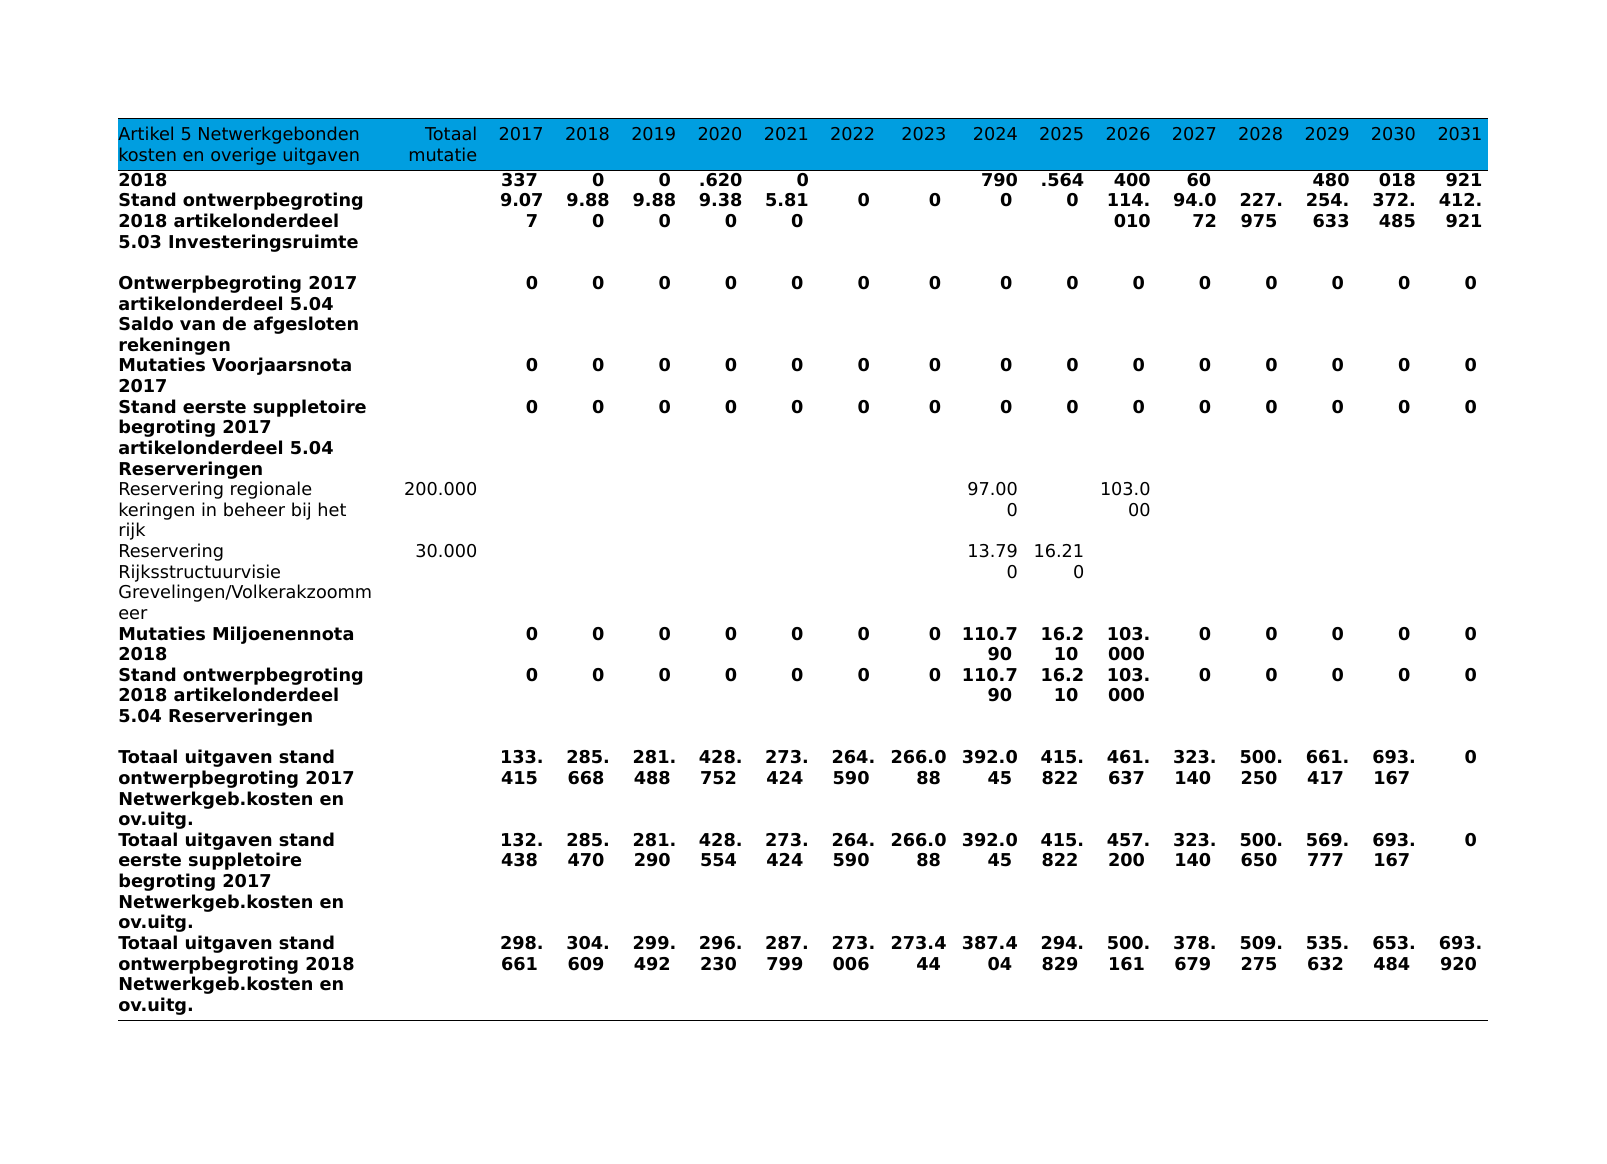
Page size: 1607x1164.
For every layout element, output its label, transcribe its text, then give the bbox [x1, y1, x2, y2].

table_cell [549, 541, 616, 623]
table_cell 0 [1355, 355, 1422, 397]
table_cell [815, 727, 881, 747]
table_cell [377, 252, 483, 273]
table_cell 0 [682, 624, 748, 665]
table_cell [616, 252, 682, 273]
table_cell 0 [1090, 273, 1156, 355]
table_cell [118, 252, 377, 273]
table_cell Mutaties Voorjaarsnota 2017 [118, 355, 377, 397]
table_cell .620 [682, 171, 748, 190]
table_cell 285.470 [549, 830, 616, 933]
table_cell 0 [1422, 624, 1488, 665]
table_cell 372.485 [1355, 190, 1422, 252]
table_cell 790 [952, 171, 1023, 190]
table_cell 0 [616, 397, 682, 479]
table_cell [1024, 479, 1090, 541]
table_cell 0 [815, 397, 881, 479]
table_cell [881, 727, 952, 747]
table_cell [815, 252, 881, 273]
table_cell Totaal uitgaven stand eerste suppletoire begroting 2017 Netwerkgeb.kosten en ov.uitg. [118, 830, 377, 933]
table_cell 0 [1223, 624, 1289, 665]
table_cell 693.167 [1355, 747, 1422, 830]
table_cell 133.415 [483, 747, 549, 830]
table_cell 0 [549, 355, 616, 397]
table_cell [1156, 252, 1222, 273]
table_cell 9.880 [616, 190, 682, 252]
table_cell 0 [815, 190, 881, 252]
table_cell 415.822 [1024, 830, 1090, 933]
table_cell 0 [1289, 665, 1355, 727]
table_cell Stand eerste suppletoire begroting 2017 artikelonderdeel 5.04 Reserveringen [118, 397, 377, 479]
table_cell [549, 727, 616, 747]
table_cell 0 [952, 355, 1023, 397]
table_cell 0 [815, 665, 881, 727]
table_cell 2018 [118, 171, 377, 190]
table_cell [815, 479, 881, 541]
table_cell 0 [1024, 273, 1090, 355]
table_cell [377, 355, 483, 397]
table_cell [1156, 727, 1222, 747]
table_cell 323.140 [1156, 747, 1222, 830]
table_cell 0 [1422, 273, 1488, 355]
table_cell 296.230 [682, 933, 748, 1020]
table_cell [881, 252, 952, 273]
table_cell 0 [1156, 397, 1222, 479]
table_cell [616, 479, 682, 541]
table_cell 0 [682, 273, 748, 355]
table_cell [682, 479, 748, 541]
table_cell [748, 541, 814, 623]
table_cell 0 [881, 397, 952, 479]
table_cell [1223, 252, 1289, 273]
table_cell 287.799 [748, 933, 814, 1020]
table_cell Reservering regionale keringen in beheer bij het rijk [118, 479, 377, 541]
table_cell [1223, 479, 1289, 541]
table_cell Totaal uitgaven stand ontwerpbegroting 2018 Netwerkgeb.kosten en ov.uitg. [118, 933, 377, 1020]
table_cell [1223, 541, 1289, 623]
table_cell 480 [1289, 171, 1355, 190]
table_cell 0 [881, 190, 952, 252]
table_cell 0 [881, 355, 952, 397]
table_cell 0 [748, 171, 814, 190]
table_cell 0 [1422, 665, 1488, 727]
table_cell 16.210 [1024, 665, 1090, 727]
table_cell 509.275 [1223, 933, 1289, 1020]
table_cell 392.045 [952, 830, 1023, 933]
table_cell 227.975 [1223, 190, 1289, 252]
table_header 2018 [549, 119, 616, 170]
table_cell 0 [1024, 190, 1090, 252]
table_cell 387.404 [952, 933, 1023, 1020]
table_cell [377, 624, 483, 665]
table_cell 0 [549, 665, 616, 727]
table_cell [616, 727, 682, 747]
table_cell [377, 190, 483, 252]
table_cell 412.921 [1422, 190, 1488, 252]
table_cell 0 [1422, 355, 1488, 397]
table_cell 0 [1289, 273, 1355, 355]
table_cell [1422, 727, 1488, 747]
table_cell 0 [682, 397, 748, 479]
table_cell 0 [1090, 355, 1156, 397]
table_cell 921 [1422, 171, 1488, 190]
table_cell [1289, 727, 1355, 747]
table_cell [549, 252, 616, 273]
table_cell 0 [952, 273, 1023, 355]
table_header Totaal mutatie [377, 119, 483, 170]
table_cell 16.210 [1024, 541, 1090, 623]
table_header 2020 [682, 119, 748, 170]
table_cell 661.417 [1289, 747, 1355, 830]
table_cell [377, 933, 483, 1020]
table_cell [1422, 479, 1488, 541]
table_cell 323.140 [1156, 830, 1222, 933]
table_header 2027 [1156, 119, 1222, 170]
table_cell [1289, 541, 1355, 623]
table_cell 281.488 [616, 747, 682, 830]
table_cell 0 [483, 397, 549, 479]
table_cell 0 [1355, 273, 1422, 355]
table_cell 0 [1422, 830, 1488, 933]
table_cell 0 [483, 355, 549, 397]
table_cell 0 [1355, 624, 1422, 665]
table_header 2031 [1422, 119, 1488, 170]
table_cell 114.010 [1090, 190, 1156, 252]
table_cell 13.790 [952, 541, 1023, 623]
table_cell 0 [815, 624, 881, 665]
table_cell 103.000 [1090, 479, 1156, 541]
table_cell 0 [549, 273, 616, 355]
table_cell [377, 665, 483, 727]
table_cell 0 [1156, 665, 1222, 727]
table_cell [377, 273, 483, 355]
table_cell [377, 397, 483, 479]
table_header 2028 [1223, 119, 1289, 170]
table_cell 0 [748, 273, 814, 355]
table_cell 9.880 [549, 190, 616, 252]
table_cell 693.167 [1355, 830, 1422, 933]
table_cell [1355, 541, 1422, 623]
table_cell 0 [616, 355, 682, 397]
table_cell 569.777 [1289, 830, 1355, 933]
table_cell 500.161 [1090, 933, 1156, 1020]
table_cell [1156, 479, 1222, 541]
table_cell 693.920 [1422, 933, 1488, 1020]
table_cell 0 [616, 273, 682, 355]
table_cell [483, 479, 549, 541]
table_cell [1090, 541, 1156, 623]
table_cell 0 [1355, 665, 1422, 727]
table_cell 0 [748, 624, 814, 665]
table_cell 273.444 [881, 933, 952, 1020]
table_cell 0 [483, 624, 549, 665]
table_cell 0 [1289, 355, 1355, 397]
table_cell 0 [881, 665, 952, 727]
table_cell [377, 171, 483, 190]
table_header Artikel 5 Netwerkgebonden kosten en overige uitgaven [118, 119, 377, 170]
table_cell 9.380 [682, 190, 748, 252]
table_cell [377, 830, 483, 933]
table_cell 0 [682, 665, 748, 727]
table_cell 0 [1223, 665, 1289, 727]
table_header 2025 [1024, 119, 1090, 170]
table_cell [1156, 541, 1222, 623]
table_cell 500.250 [1223, 747, 1289, 830]
table_cell 9.077 [483, 190, 549, 252]
table_cell 0 [1024, 355, 1090, 397]
table_cell 294.829 [1024, 933, 1090, 1020]
table_cell 500.650 [1223, 830, 1289, 933]
table_cell 018 [1355, 171, 1422, 190]
table_cell 60 [1156, 171, 1222, 190]
table_cell 0 [1024, 397, 1090, 479]
table_cell 0 [881, 273, 952, 355]
table_cell 281.290 [616, 830, 682, 933]
table_cell 132.438 [483, 830, 549, 933]
table_cell 0 [952, 397, 1023, 479]
table_cell [1355, 252, 1422, 273]
table_cell 0 [1156, 624, 1222, 665]
table_cell 400 [1090, 171, 1156, 190]
table_cell [748, 727, 814, 747]
table_cell [1024, 727, 1090, 747]
table_cell [881, 171, 952, 190]
table_cell 653.484 [1355, 933, 1422, 1020]
table_cell 103.000 [1090, 624, 1156, 665]
table_cell 428.554 [682, 830, 748, 933]
table_cell 273.006 [815, 933, 881, 1020]
table_header 2017 [483, 119, 549, 170]
table_cell 0 [1289, 397, 1355, 479]
table_cell [952, 727, 1023, 747]
table_cell [377, 747, 483, 830]
table_cell 0 [1422, 747, 1488, 830]
table_cell 264.590 [815, 747, 881, 830]
table_cell [483, 252, 549, 273]
table_cell Stand ontwerpbegroting 2018 artikelonderdeel 5.04 Reserveringen [118, 665, 377, 727]
table_cell Totaal uitgaven stand ontwerpbegroting 2017 Netwerkgeb.kosten en ov.uitg. [118, 747, 377, 830]
table_cell 0 [1223, 355, 1289, 397]
table_cell 415.822 [1024, 747, 1090, 830]
table_header 2022 [815, 119, 881, 170]
table_cell 0 [1156, 273, 1222, 355]
table_cell 254.633 [1289, 190, 1355, 252]
table_cell 110.790 [952, 624, 1023, 665]
table_cell .564 [1024, 171, 1090, 190]
table_cell 0 [952, 190, 1023, 252]
table_cell 0 [1223, 397, 1289, 479]
table_cell 0 [483, 273, 549, 355]
table_cell [483, 541, 549, 623]
table_cell 16.210 [1024, 624, 1090, 665]
table_cell 0 [549, 624, 616, 665]
table_cell 0 [1156, 355, 1222, 397]
table_cell 298.661 [483, 933, 549, 1020]
table_cell 392.045 [952, 747, 1023, 830]
table_cell 0 [815, 273, 881, 355]
table_header 2030 [1355, 119, 1422, 170]
table_cell [1289, 252, 1355, 273]
table_header 2029 [1289, 119, 1355, 170]
table_cell 0 [616, 171, 682, 190]
table_cell 461.637 [1090, 747, 1156, 830]
table_cell 0 [1090, 397, 1156, 479]
table_header 2021 [748, 119, 814, 170]
table_cell 266.088 [881, 747, 952, 830]
table_cell 273.424 [748, 747, 814, 830]
table_cell [881, 541, 952, 623]
table_cell [748, 479, 814, 541]
table_cell 0 [549, 397, 616, 479]
table_cell 0 [748, 355, 814, 397]
table_cell 266.088 [881, 830, 952, 933]
table_cell [616, 541, 682, 623]
table_cell 264.590 [815, 830, 881, 933]
table_cell 0 [682, 355, 748, 397]
table_cell 0 [1355, 397, 1422, 479]
table_header 2026 [1090, 119, 1156, 170]
table_cell 0 [748, 665, 814, 727]
table_cell 0 [549, 171, 616, 190]
table_header 2019 [616, 119, 682, 170]
table_cell Reservering Rijksstructuurvisie Grevelingen/Volkerakzoommeer [118, 541, 377, 623]
table_header 2023 [881, 119, 952, 170]
table_cell 535.632 [1289, 933, 1355, 1020]
table_cell 110.790 [952, 665, 1023, 727]
table_cell 200.000 [377, 479, 483, 541]
table_header 2024 [952, 119, 1023, 170]
table_cell [1024, 252, 1090, 273]
table_cell [682, 541, 748, 623]
table_cell 285.668 [549, 747, 616, 830]
table_cell [815, 171, 881, 190]
table_cell 0 [881, 624, 952, 665]
table_cell [682, 252, 748, 273]
table_cell 0 [616, 624, 682, 665]
table_cell [682, 727, 748, 747]
table_cell [881, 479, 952, 541]
table_cell 0 [1422, 397, 1488, 479]
table_cell 0 [1223, 273, 1289, 355]
table_cell [1090, 727, 1156, 747]
table_cell 378.679 [1156, 933, 1222, 1020]
table_cell [1422, 541, 1488, 623]
table_cell [952, 252, 1023, 273]
table_cell 428.752 [682, 747, 748, 830]
table_cell [748, 252, 814, 273]
table_cell Ontwerpbegroting 2017 artikelonderdeel 5.04 Saldo van de afgesloten rekeningen [118, 273, 377, 355]
table_cell [1289, 479, 1355, 541]
table_cell Stand ontwerpbegroting 2018 artikelonderdeel 5.03 Investeringsruimte [118, 190, 377, 252]
table_cell [377, 727, 483, 747]
table_cell 337 [483, 171, 549, 190]
table_cell 0 [1289, 624, 1355, 665]
table_cell [549, 479, 616, 541]
table_cell 0 [815, 355, 881, 397]
table_cell 299.492 [616, 933, 682, 1020]
table_cell [483, 727, 549, 747]
table_cell 5.810 [748, 190, 814, 252]
table_cell [1223, 171, 1289, 190]
table_cell [1090, 252, 1156, 273]
table_cell 94.072 [1156, 190, 1222, 252]
table_cell 0 [483, 665, 549, 727]
table_cell 103.000 [1090, 665, 1156, 727]
table_cell [1355, 479, 1422, 541]
table_cell 97.000 [952, 479, 1023, 541]
table_cell [815, 541, 881, 623]
table_cell 30.000 [377, 541, 483, 623]
table_cell 304.609 [549, 933, 616, 1020]
table_cell [1223, 727, 1289, 747]
table_cell Mutaties Miljoenennota 2018 [118, 624, 377, 665]
table_cell 0 [616, 665, 682, 727]
table_cell 273.424 [748, 830, 814, 933]
table_cell [1422, 252, 1488, 273]
table_cell [118, 727, 377, 747]
table_cell [1355, 727, 1422, 747]
table_cell 457.200 [1090, 830, 1156, 933]
table_cell 0 [748, 397, 814, 479]
